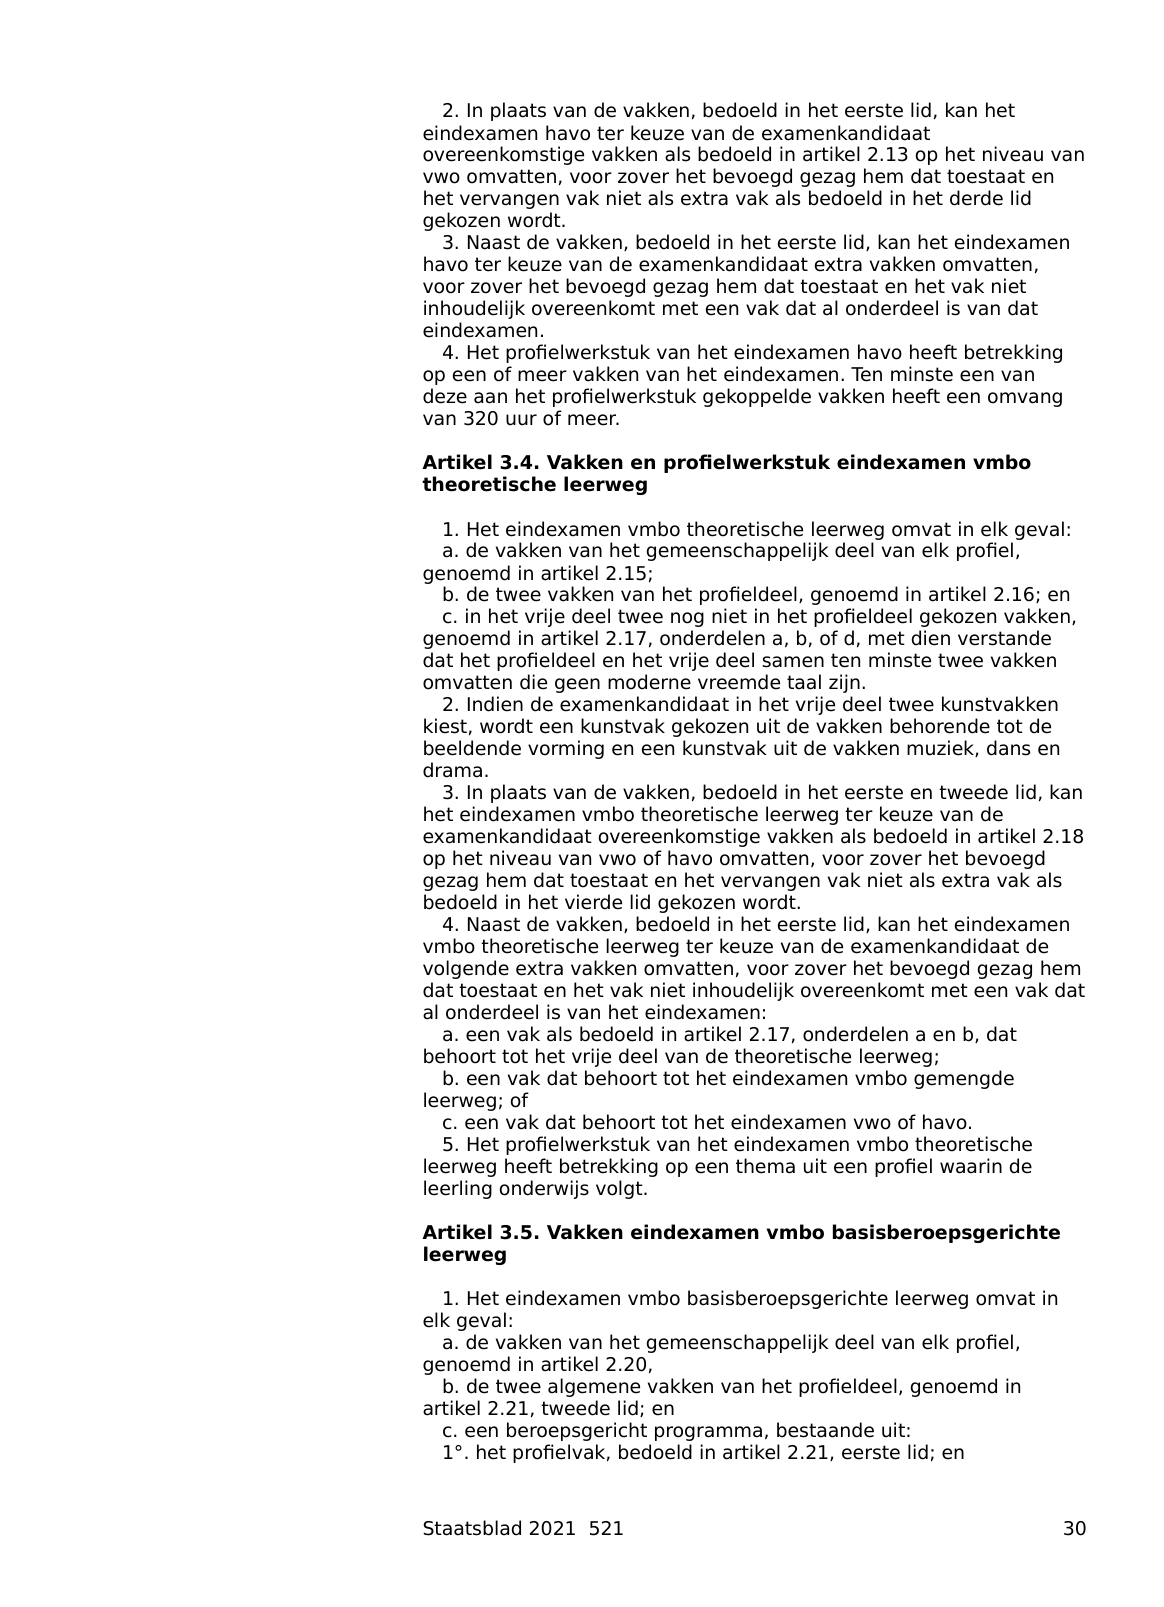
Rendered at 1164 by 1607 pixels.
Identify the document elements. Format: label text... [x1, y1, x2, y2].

text a. de vakken van het gemeenschappelijk deel van elk profiel, genoemd in artikel 2.15; [422, 540, 1087, 584]
text 3. In plaats van de vakken, bedoeld in het eerste en tweede lid, kan het eindexamen vmbo theoretische leerweg ter keuze van de examenkandidaat overeenkomstige vakken als bedoeld in artikel 2.18 op het niveau van vwo of havo omvatten, voor zover het bevoegd gezag hem dat toestaat en het vervangen vak niet als extra vak als bedoeld in het vierde lid gekozen wordt. [422, 782, 1087, 914]
text a. de vakken van het gemeenschappelijk deel van elk profiel, genoemd in artikel 2.20, [422, 1332, 1087, 1376]
text 1°. het profielvak, bedoeld in artikel 2.21, eerste lid; en [422, 1442, 1087, 1464]
text 4. Het profielwerkstuk van het eindexamen havo heeft betrekking op een of meer vakken van het eindexamen. Ten minste een van deze aan het profielwerkstuk gekoppelde vakken heeft een omvang van 320 uur of meer. [422, 342, 1087, 430]
text 1. Het eindexamen vmbo basisberoepsgerichte leerweg omvat in elk geval: [422, 1288, 1087, 1332]
text a. een vak als bedoeld in artikel 2.17, onderdelen a en b, dat behoort tot het vrije deel van de theoretische leerweg; [422, 1024, 1087, 1068]
text c. in het vrije deel twee nog niet in het profieldeel gekozen vakken, genoemd in artikel 2.17, onderdelen a, b, of d, met dien verstande dat het profieldeel en het vrije deel samen ten minste twee vakken omvatten die geen moderne vreemde taal zijn. [422, 606, 1087, 694]
text 4. Naast de vakken, bedoeld in het eerste lid, kan het eindexamen vmbo theoretische leerweg ter keuze van de examenkandidaat de volgende extra vakken omvatten, voor zover het bevoegd gezag hem dat toestaat en het vak niet inhoudelijk overeenkomt met een vak dat al onderdeel is van het eindexamen: [422, 914, 1087, 1024]
text 3. Naast de vakken, bedoeld in het eerste lid, kan het eindexamen havo ter keuze van de examenkandidaat extra vakken omvatten, voor zover het bevoegd gezag hem dat toestaat en het vak niet inhoudelijk overeenkomt met een vak dat al onderdeel is van dat eindexamen. [422, 232, 1087, 342]
subtitle Artikel 3.5. Vakken eindexamen vmbo basisberoepsgerichte leerweg [422, 1222, 1087, 1266]
subtitle Artikel 3.4. Vakken en profielwerkstuk eindexamen vmbo theoretische leerweg [422, 452, 1087, 496]
text b. de twee vakken van het profieldeel, genoemd in artikel 2.16; en [422, 584, 1087, 606]
text 2. In plaats van de vakken, bedoeld in het eerste lid, kan het eindexamen havo ter keuze van de examenkandidaat overeenkomstige vakken als bedoeld in artikel 2.13 op het niveau van vwo omvatten, voor zover het bevoegd gezag hem dat toestaat en het vervangen vak niet als extra vak als bedoeld in het derde lid gekozen wordt. [422, 100, 1087, 232]
text b. een vak dat behoort tot het eindexamen vmbo gemengde leerweg; of [422, 1068, 1087, 1112]
text 5. Het profielwerkstuk van het eindexamen vmbo theoretische leerweg heeft betrekking op een thema uit een profiel waarin de leerling onderwijs volgt. [422, 1134, 1087, 1200]
text c. een vak dat behoort tot het eindexamen vwo of havo. [422, 1112, 1087, 1134]
text 2. Indien de examenkandidaat in het vrije deel twee kunstvakken kiest, wordt een kunstvak gekozen uit de vakken behorende tot de beeldende vorming en een kunstvak uit de vakken muziek, dans en drama. [422, 694, 1087, 782]
text 1. Het eindexamen vmbo theoretische leerweg omvat in elk geval: [422, 518, 1087, 540]
text b. de twee algemene vakken van het profieldeel, genoemd in artikel 2.21, tweede lid; en [422, 1376, 1087, 1420]
text c. een beroepsgericht programma, bestaande uit: [422, 1420, 1087, 1442]
